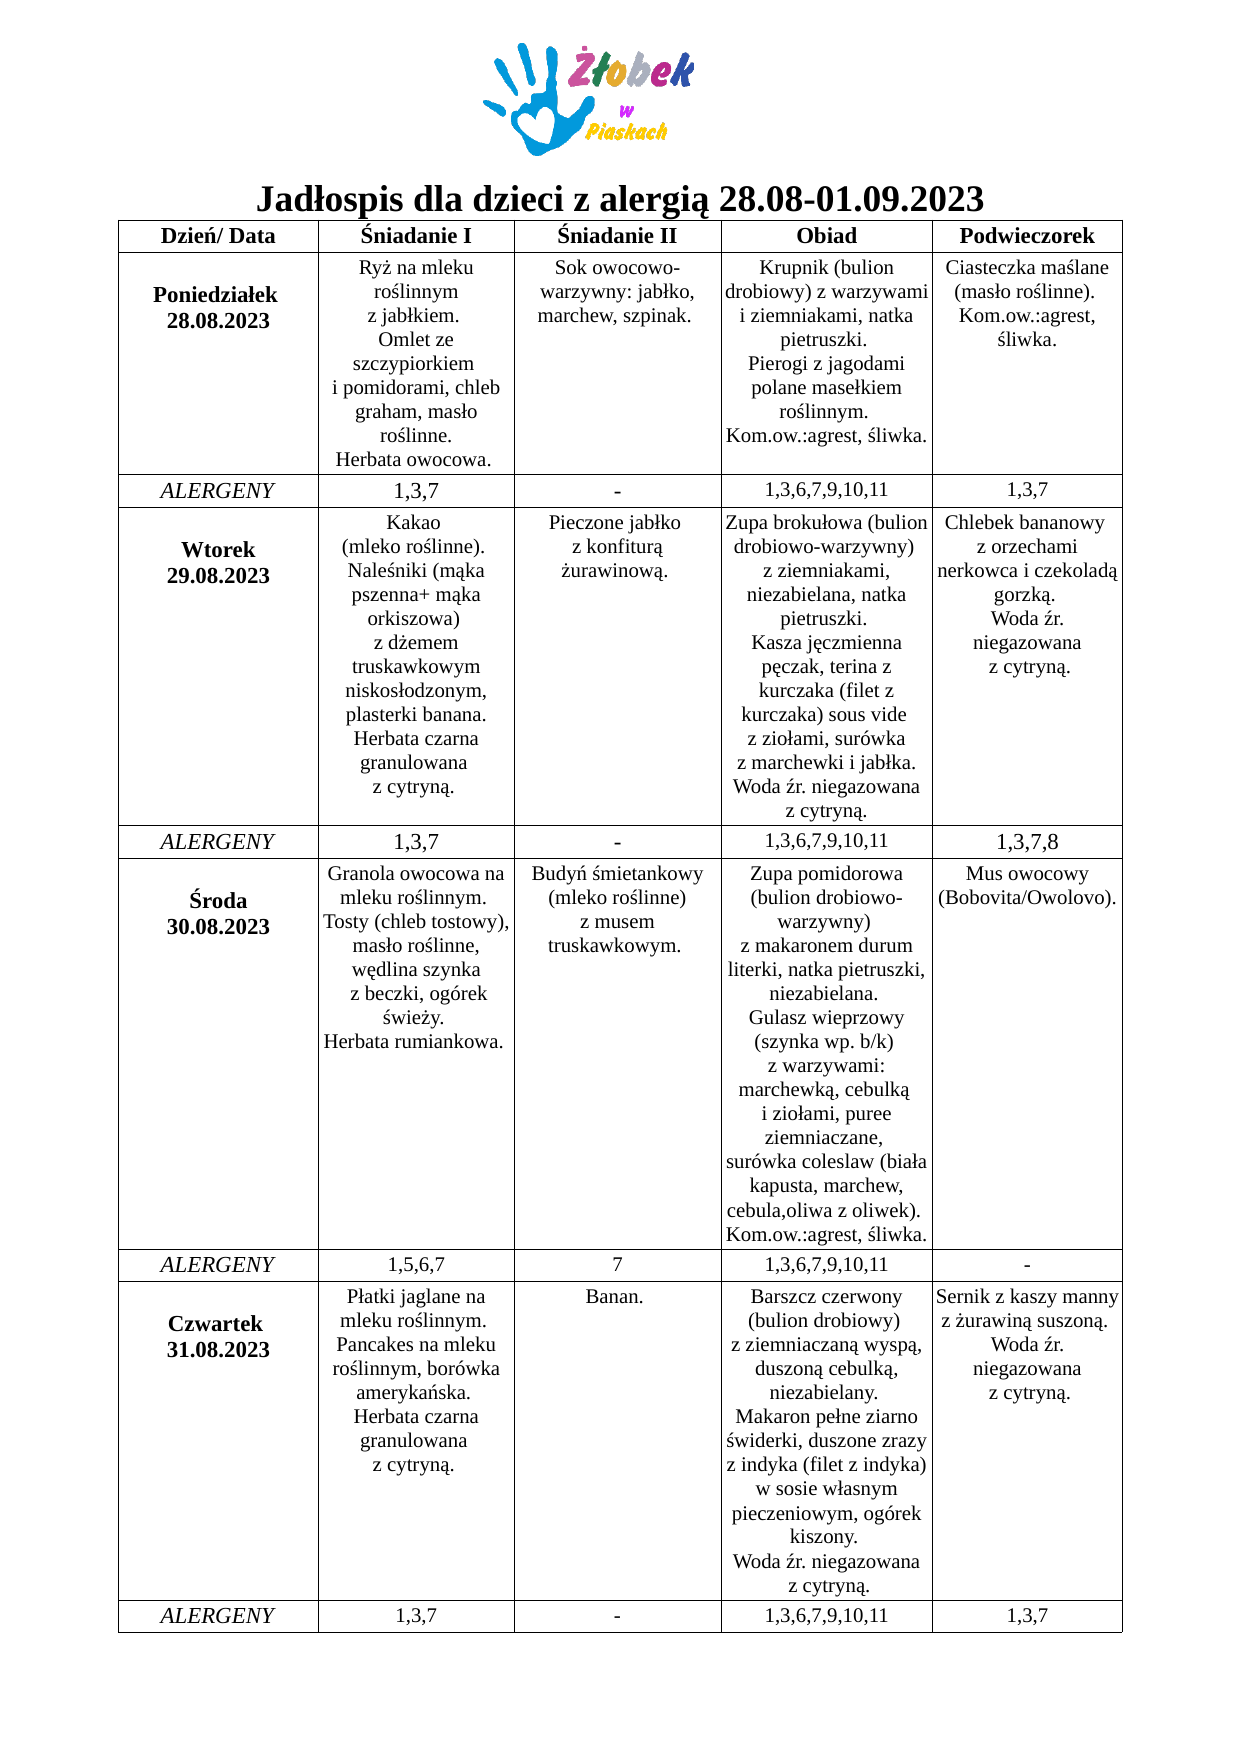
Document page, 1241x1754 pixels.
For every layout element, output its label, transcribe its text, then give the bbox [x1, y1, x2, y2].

table_header Obiad [722, 221, 932, 252]
table_cell Granola owocowa na mleku roślinnym. Tosty (chleb tostowy), masło roślinne, wędlina szynka z beczki, ogórek świeży. Herbata rumiankowa. [319, 859, 514, 1248]
table_cell Sok owocowo-warzywny: jabłko, marchew, szpinak. [515, 253, 721, 474]
table_cell Ryż na mleku roślinnym z jabłkiem. Omlet ze szczypiorkiem i pomidorami, chleb graham, masło roślinne. Herbata owocowa. [319, 253, 514, 474]
table_cell 1,3,7 [319, 1601, 514, 1632]
table_cell ALERGENY [119, 1250, 318, 1281]
table_cell Poniedziałek 28.08.2023 [119, 253, 318, 474]
table_cell 7 [515, 1250, 721, 1281]
table_cell Środa 30.08.2023 [119, 859, 318, 1248]
table_cell 1,3,6,7,9,10,11 [722, 475, 932, 507]
text Jadłospis dla dzieci z alergią 28.08-01.09.2023 [118, 176, 1122, 219]
table_cell 1,3,6,7,9,10,11 [722, 826, 932, 858]
table_cell Zupa brokułowa (bulion drobiowo-warzywny) z ziemniakami, niezabielana, natka pietruszki. Kasza jęczmienna pęczak, terina z kurczaka (filet z kurczaka) sous vide z ziołami, surówka z marchewki i jabłka. Woda źr. niegazowana z cytryną. [722, 508, 932, 825]
table_cell 1,3,6,7,9,10,11 [722, 1601, 932, 1632]
picture [518, 108, 554, 143]
table_cell Chlebek bananowy z orzechami nerkowca i czekoladą gorzką. Woda źr. niegazowana z cytryną. [933, 508, 1122, 825]
table_cell Krupnik (bulion drobiowy) z warzywami i ziemniakami, natka pietruszki. Pierogi z jagodami polane masełkiem roślinnym. Kom.ow.:agrest, śliwka. [722, 253, 932, 474]
table_cell 1,3,7 [933, 475, 1122, 507]
table_cell ALERGENY [119, 826, 318, 858]
table_cell 1,3,7,8 [933, 826, 1122, 858]
table_cell Mus owocowy (Bobovita/Owolovo). [933, 859, 1122, 1248]
table_cell 1,3,7 [319, 475, 514, 507]
table_cell Barszcz czerwony (bulion drobiowy) z ziemniaczaną wyspą, duszoną cebulką, niezabielany. Makaron pełne ziarno świderki, duszone zrazy z indyka (filet z indyka) w sosie własnym pieczeniowym, ogórek kiszony. Woda źr. niegazowana z cytryną. [722, 1282, 932, 1599]
table_cell 1,5,6,7 [319, 1250, 514, 1281]
table_cell 1,3,7 [319, 826, 514, 858]
table_header Podwieczorek [933, 221, 1122, 252]
table_cell - [515, 475, 721, 507]
table_cell Zupa pomidorowa (bulion drobiowo-warzywny) z makaronem durum literki, natka pietruszki, niezabielana. Gulasz wieprzowy (szynka wp. b/k) z warzywami: marchewką, cebulką i ziołami, puree ziemniaczane, surówka coleslaw (biała kapusta, marchew, cebula,oliwa z oliwek). Kom.ow.:agrest, śliwka. [722, 859, 932, 1248]
table_cell 1,3,7 [933, 1601, 1122, 1632]
table_cell Budyń śmietankowy (mleko roślinne) z musem truskawkowym. [515, 859, 721, 1248]
table_header Śniadanie II [515, 221, 721, 252]
table_cell Ciasteczka maślane (masło roślinne). Kom.ow.:agrest, śliwka. [933, 253, 1122, 474]
table_cell ALERGENY [119, 1601, 318, 1632]
table_cell Wtorek 29.08.2023 [119, 508, 318, 825]
picture [483, 43, 694, 156]
table_cell - [515, 826, 721, 858]
table_cell ALERGENY [119, 475, 318, 507]
table_cell Czwartek 31.08.2023 [119, 1282, 318, 1599]
table_cell Pieczone jabłko z konfiturą żurawinową. [515, 508, 721, 825]
table_cell Kakao (mleko roślinne). Naleśniki (mąka pszenna+ mąka orkiszowa) z dżemem truskawkowym niskosłodzonym, plasterki banana. Herbata czarna granulowana z cytryną. [319, 508, 514, 825]
table_cell Banan. [515, 1282, 721, 1599]
table_header Śniadanie I [319, 221, 514, 252]
table_cell Płatki jaglane na mleku roślinnym. Pancakes na mleku roślinnym, borówka amerykańska. Herbata czarna granulowana z cytryną. [319, 1282, 514, 1599]
table_cell - [515, 1601, 721, 1632]
table_header Dzień/ Data [119, 221, 318, 252]
table_cell Sernik z kaszy manny z żurawiną suszoną. Woda źr. niegazowana z cytryną. [933, 1282, 1122, 1599]
table_cell 1,3,6,7,9,10,11 [722, 1250, 932, 1281]
table_cell - [933, 1250, 1122, 1281]
